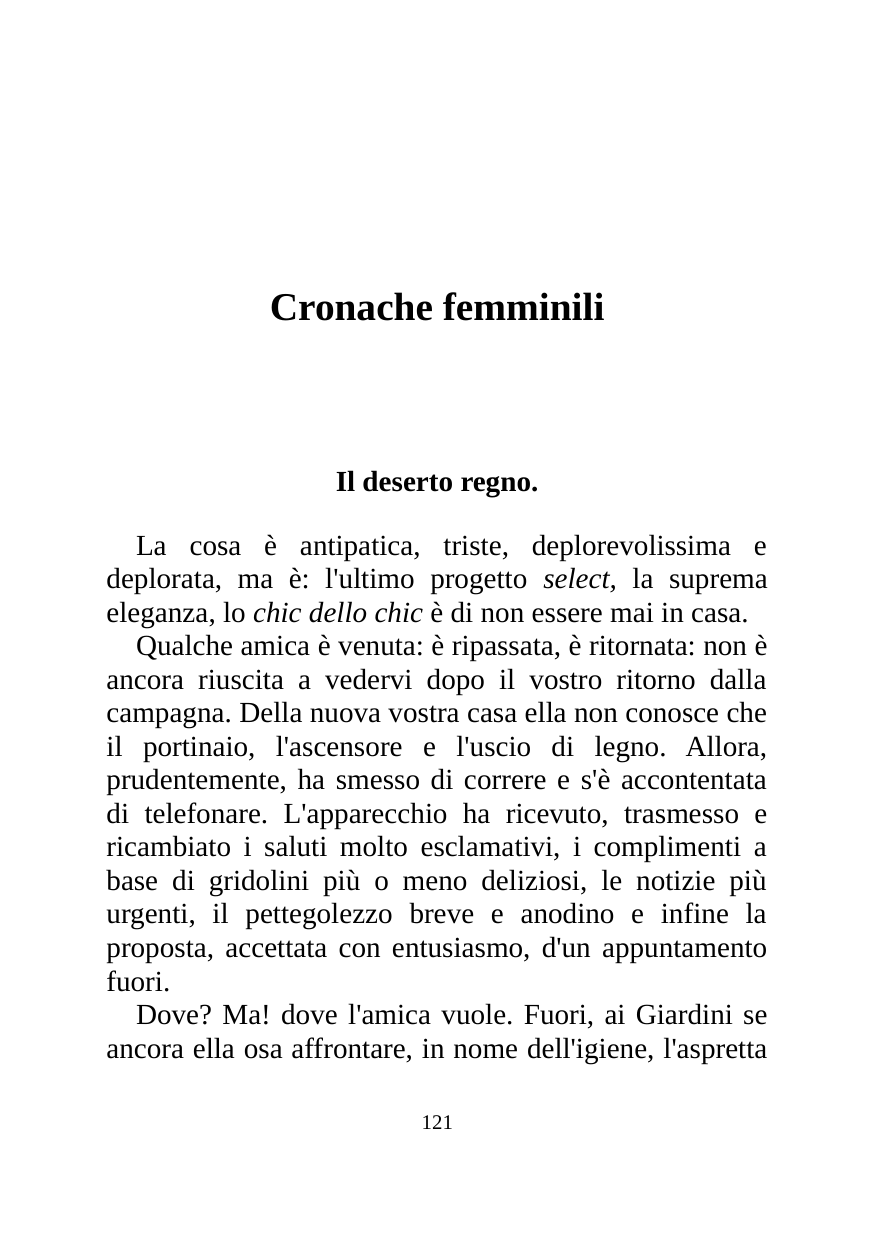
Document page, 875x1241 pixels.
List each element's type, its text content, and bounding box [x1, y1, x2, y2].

text Qualche amica è venuta: è ripassata, è ritornata: non è ancora riuscita a vedervi dopo il vostro ritorno dalla campagna. Della nuova vostra casa ella non conosce che il portinaio, l'ascensore e l'uscio di legno. Allora, prudentemente, ha smesso di correre e s'è accontentata di telefonare. L'apparecchio ha ricevuto, trasmesso e ricambiato i saluti molto esclamativi, i complimenti a base di gridolini più o meno deliziosi, le notizie più urgenti, il pettegolezzo breve e anodino e infine la proposta, accettata con entusiasmo, d'un appuntamento fuori. [106, 628, 768, 997]
subtitle Il deserto regno. [106, 464, 768, 498]
text La cosa è antipatica, triste, deplorevolissima e deplorata, ma è: l'ultimo progetto select, la suprema eleganza, lo chic dello chic è di non essere mai in casa. [106, 528, 768, 628]
text Dove? Ma! dove l'amica vuole. Fuori, ai Giardini se ancora ella osa affrontare, in nome dell'igiene, l'aspretta [106, 997, 768, 1064]
subtitle Cronache femminili [106, 283, 768, 329]
